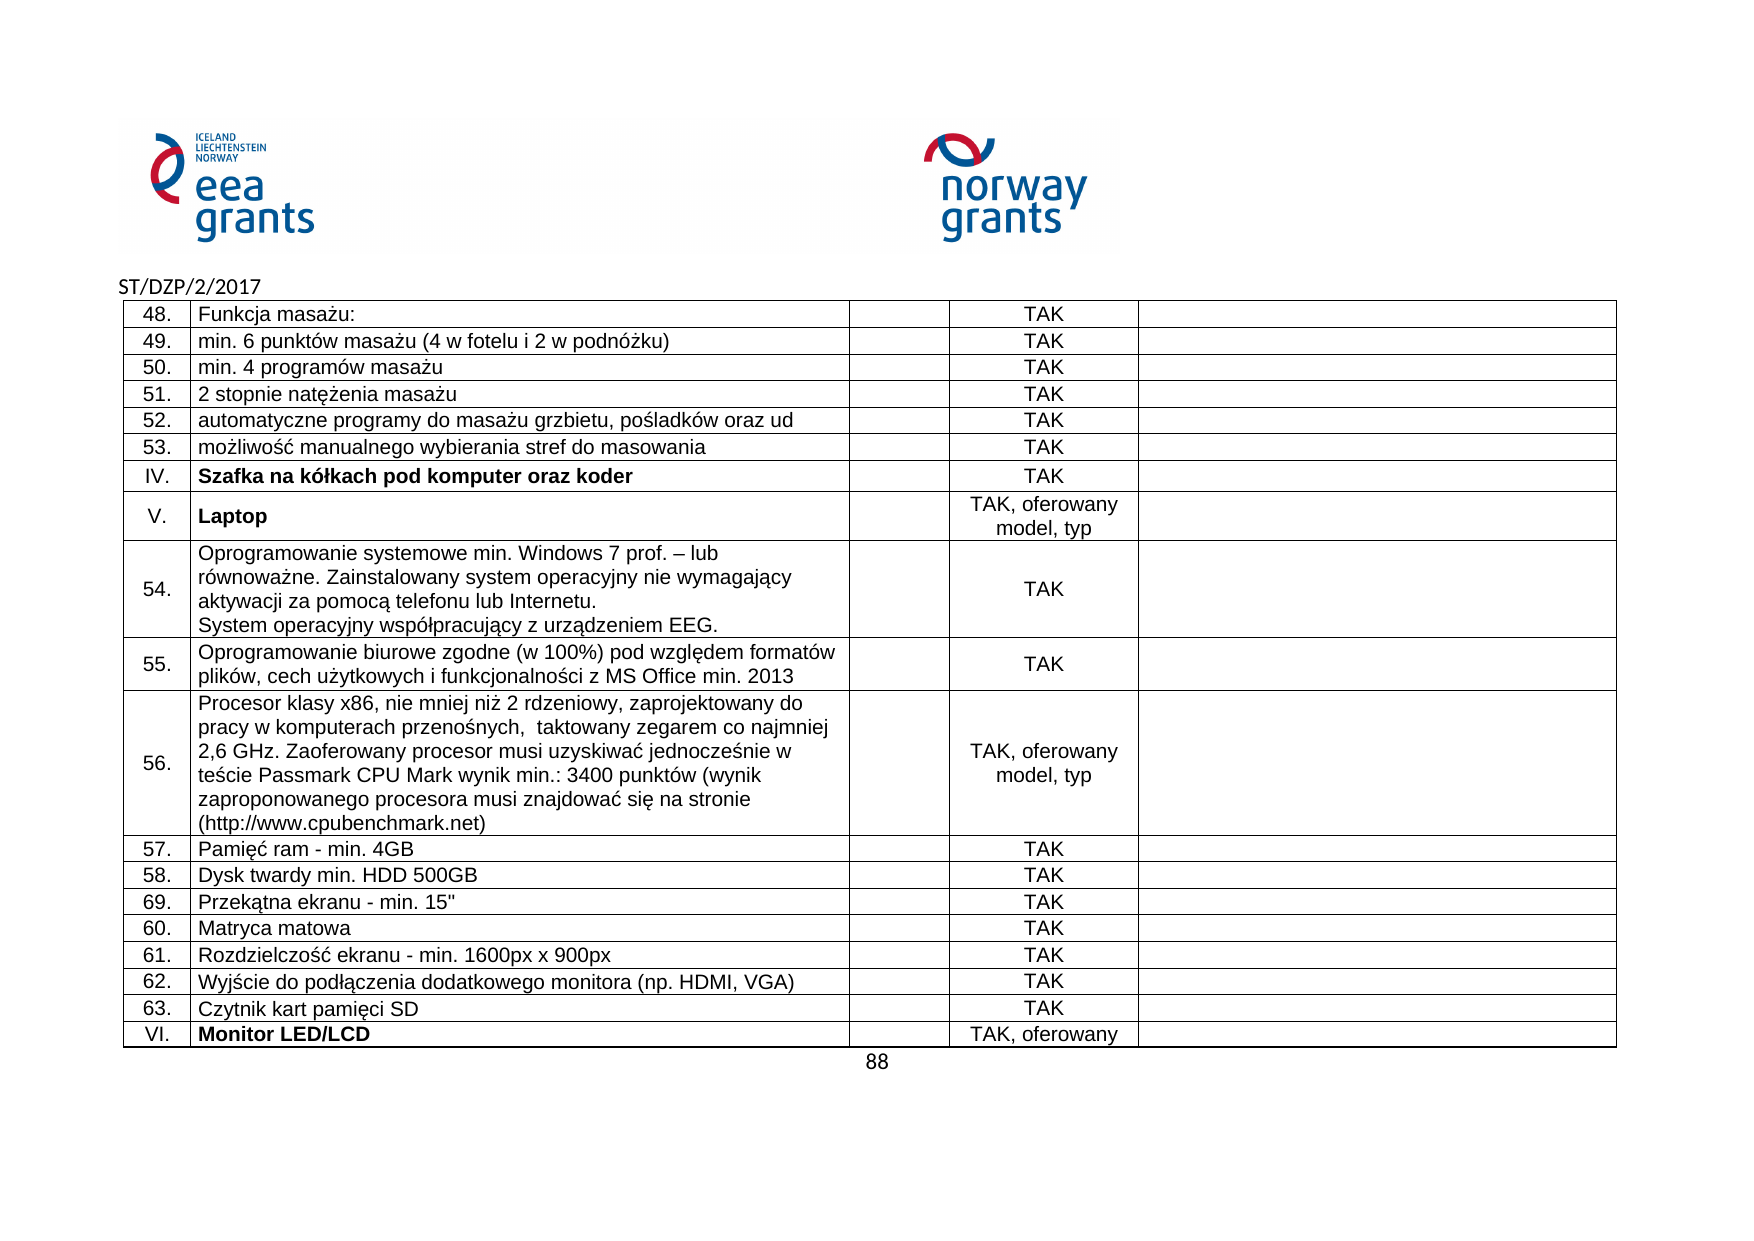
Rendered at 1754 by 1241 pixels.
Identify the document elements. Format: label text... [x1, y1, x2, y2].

table_cell Czytnik kart pamięci SD [191, 995, 849, 1021]
table_cell [850, 328, 949, 353]
table_cell 56. [124, 691, 190, 835]
table_cell 60. [124, 915, 190, 941]
table_cell TAK, oferowany model, typ [950, 492, 1138, 540]
table_cell 61. [124, 942, 190, 967]
table_cell VI. [124, 1022, 190, 1046]
table_cell [1139, 995, 1616, 1021]
table_cell 69. [124, 889, 190, 914]
table_cell 57. [124, 836, 190, 861]
table_cell [1139, 381, 1616, 407]
table_cell 55. [124, 638, 190, 690]
table_cell 50. [124, 355, 190, 380]
table_cell [850, 434, 949, 460]
table_cell TAK [950, 381, 1138, 407]
table_cell [1139, 328, 1616, 353]
table_cell [1139, 915, 1616, 941]
table_cell Rozdzielczość ekranu - min. 1600px x 900px [191, 942, 849, 967]
table_cell [850, 301, 949, 327]
table_cell Laptop [191, 492, 849, 540]
table_cell [850, 461, 949, 491]
table_cell 52. [124, 408, 190, 433]
table_cell 2 stopnie natężenia masażu [191, 381, 849, 407]
table_cell Procesor klasy x86, nie mniej niż 2 rdzeniowy, zaprojektowany do pracy w komputerach przenośnych, taktowany zegarem co najmniej 2,6 GHz. Zaoferowany procesor musi uzyskiwać jednocześnie w teście Passmark CPU Mark wynik min.: 3400 punktów (wynik zaproponowanego procesora musi znajdować się na stronie (http://www.cpubenchmark.net) [191, 691, 849, 835]
table_cell [850, 862, 949, 888]
table_cell 49. [124, 328, 190, 353]
table_cell [850, 995, 949, 1021]
table_cell [850, 381, 949, 407]
table_cell Przekątna ekranu - min. 15" [191, 889, 849, 914]
table_cell TAK [950, 942, 1138, 967]
table_cell Dysk twardy min. HDD 500GB [191, 862, 849, 888]
table_cell możliwość manualnego wybierania stref do masowania [191, 434, 849, 460]
table_cell [850, 889, 949, 914]
table_cell 48. [124, 301, 190, 327]
table_cell [1139, 1022, 1616, 1046]
table_cell 58. [124, 862, 190, 888]
table_cell TAK [950, 995, 1138, 1021]
table_cell TAK [950, 836, 1138, 861]
table_cell [1139, 492, 1616, 540]
table_cell [1139, 434, 1616, 460]
table_cell [850, 408, 949, 433]
table_cell [1139, 691, 1616, 835]
table_cell TAK, oferowany [950, 1022, 1138, 1046]
table_cell TAK [950, 408, 1138, 433]
table_cell min. 6 punktów masażu (4 w fotelu i 2 w podnóżku) [191, 328, 849, 353]
table_cell Matryca matowa [191, 915, 849, 941]
table_cell [1139, 942, 1616, 967]
table_cell [850, 691, 949, 835]
table_cell [1139, 862, 1616, 888]
table_cell [1139, 355, 1616, 380]
table_cell V. [124, 492, 190, 540]
table_cell TAK [950, 915, 1138, 941]
table_cell [850, 1022, 949, 1046]
table_cell TAK [950, 969, 1138, 994]
table_cell [850, 915, 949, 941]
table_cell [1139, 889, 1616, 914]
table_cell TAK [950, 355, 1138, 380]
table_cell Oprogramowanie systemowe min. Windows 7 prof. – lub równoważne. Zainstalowany system operacyjny nie wymagający aktywacji za pomocą telefonu lub Internetu. System operacyjny współpracujący z urządzeniem EEG. [191, 541, 849, 637]
table_cell Wyjście do podłączenia dodatkowego monitora (np. HDMI, VGA) [191, 969, 849, 994]
table_cell Pamięć ram - min. 4GB [191, 836, 849, 861]
table_cell IV. [124, 461, 190, 491]
table_cell 54. [124, 541, 190, 637]
table_cell TAK, oferowany model, typ [950, 691, 1138, 835]
table_cell [850, 638, 949, 690]
table_cell Funkcja masażu: [191, 301, 849, 327]
table_cell TAK [950, 301, 1138, 327]
table_cell Szafka na kółkach pod komputer oraz koder [191, 461, 849, 491]
table_cell [850, 355, 949, 380]
table_cell min. 4 programów masażu [191, 355, 849, 380]
table_cell TAK [950, 862, 1138, 888]
table_cell 53. [124, 434, 190, 460]
table_cell [850, 969, 949, 994]
table_cell [1139, 301, 1616, 327]
table_cell TAK [950, 434, 1138, 460]
table_cell [1139, 461, 1616, 491]
table_cell TAK [950, 541, 1138, 637]
table_cell [1139, 969, 1616, 994]
table_cell 51. [124, 381, 190, 407]
table_cell Oprogramowanie biurowe zgodne (w 100%) pod względem formatów plików, cech użytkowych i funkcjonalności z MS Office min. 2013 [191, 638, 849, 690]
table_cell [850, 942, 949, 967]
table_cell [1139, 408, 1616, 433]
table_cell 63. [124, 995, 190, 1021]
table_cell [1139, 638, 1616, 690]
table_cell TAK [950, 461, 1138, 491]
table_cell [1139, 541, 1616, 637]
table_cell [850, 541, 949, 637]
table_cell automatyczne programy do masażu grzbietu, pośladków oraz ud [191, 408, 849, 433]
table_cell TAK [950, 889, 1138, 914]
table_cell [1139, 836, 1616, 861]
table_cell TAK [950, 328, 1138, 353]
table_cell [850, 492, 949, 540]
table_cell TAK [950, 638, 1138, 690]
table_cell [850, 836, 949, 861]
table_cell Monitor LED/LCD [191, 1022, 849, 1046]
table_cell 62. [124, 969, 190, 994]
